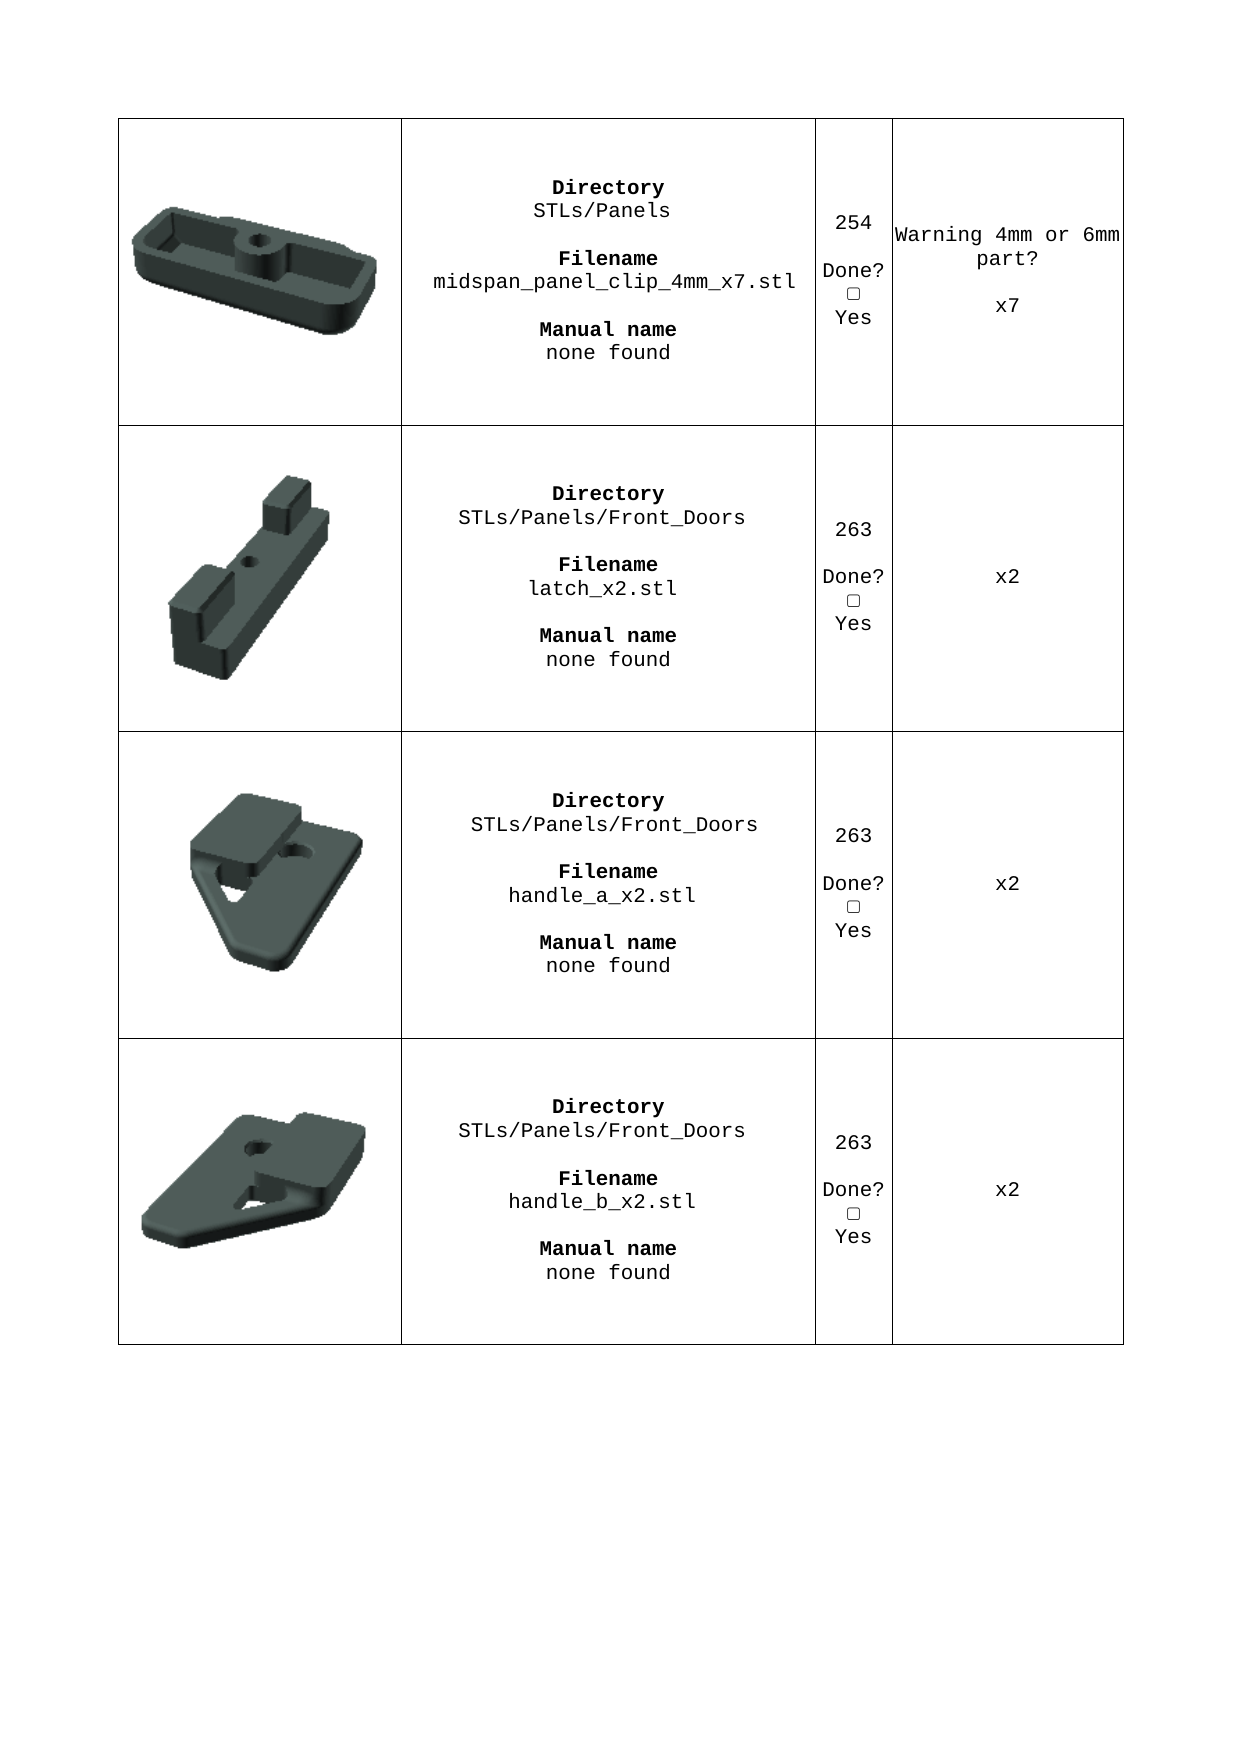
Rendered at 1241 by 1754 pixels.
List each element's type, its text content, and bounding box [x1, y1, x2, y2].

table_cell x2 [893, 1039, 1123, 1344]
table_cell Directory STLs/Panels Filename midspan_panel_clip_4mm_x7.stl Manual name none found [402, 119, 815, 425]
picture [121, 121, 398, 399]
table_cell 263 Done? ▢ Yes [816, 1039, 892, 1344]
table_cell 263 Done? ▢ Yes [816, 732, 892, 1038]
table_cell Warning 4mm or 6mm part? x7 [893, 119, 1123, 425]
table_cell [119, 732, 401, 1038]
table_cell x2 [893, 732, 1123, 1038]
picture [121, 734, 398, 1012]
picture [121, 1040, 398, 1318]
table_cell Directory STLs/Panels/Front_Doors Filename handle_b_x2.stl Manual name none found [402, 1039, 815, 1344]
table_cell 254 Done? ▢ Yes [816, 119, 892, 425]
table_cell Directory STLs/Panels/Front_Doors Filename handle_a_x2.stl Manual name none found [402, 732, 815, 1038]
picture [121, 427, 398, 705]
table_cell Directory STLs/Panels/Front_Doors Filename latch_x2.stl Manual name none found [402, 426, 815, 731]
table_cell [119, 119, 401, 425]
table_cell [119, 1039, 401, 1344]
table_cell x2 [893, 426, 1123, 731]
table_cell 263 Done? ▢ Yes [816, 426, 892, 731]
table_cell [119, 426, 401, 731]
